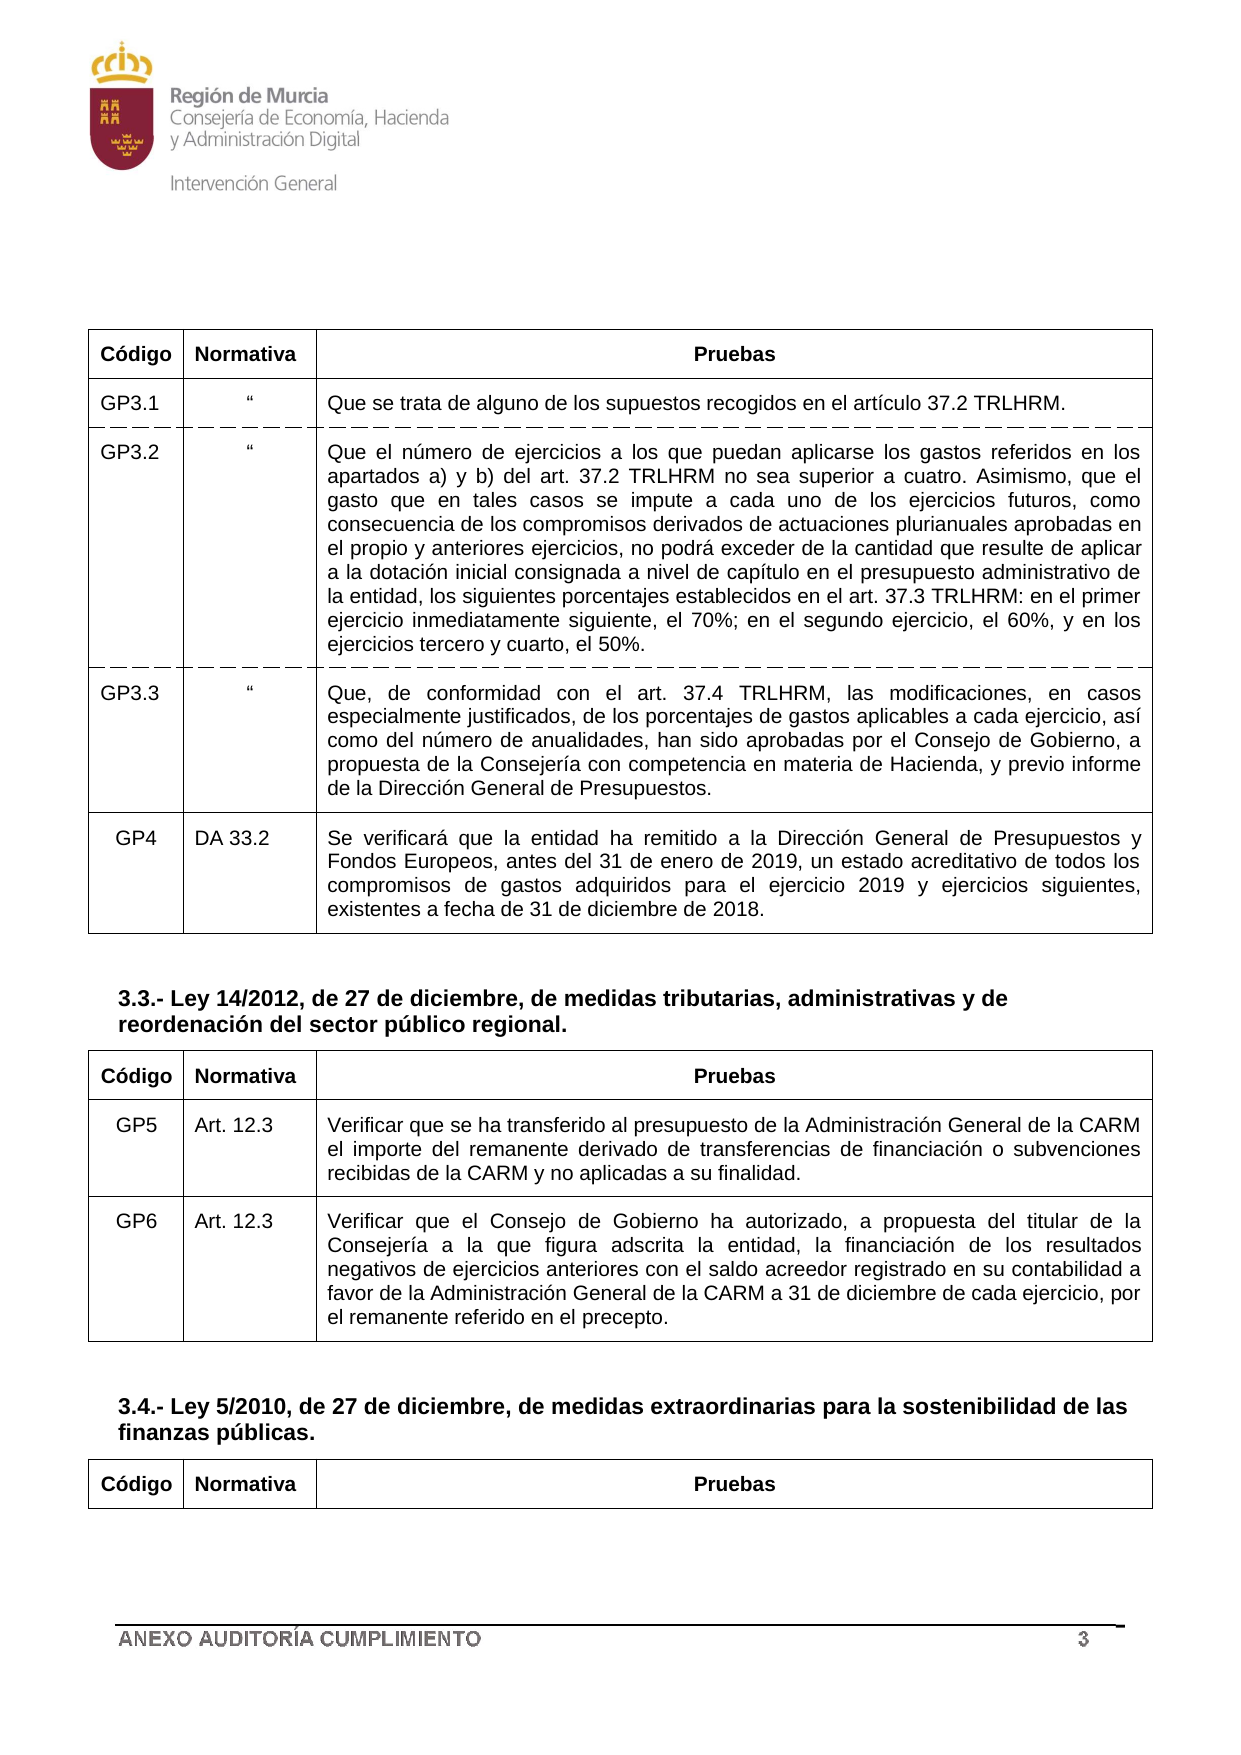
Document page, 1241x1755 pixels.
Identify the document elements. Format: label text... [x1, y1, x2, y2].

table_cell GP5 [89, 1100, 183, 1196]
table_cell GP3.2 [89, 427, 183, 667]
table_cell GP6 [89, 1197, 183, 1341]
table_cell Que el número de ejercicios a los que puedan aplicarse los gastos referidos en los apartados a) y b) del art. 37.2 TRLHRM no sea superior a cuatro. Asimismo, que el gasto que en tales casos se impute a cada uno de los ejercicios futuros, como consecuencia de los compromisos derivados de actuaciones plurianuales aprobadas en el propio y anteriores ejercicios, no podrá exceder de la cantidad que resulte de aplicar a la dotación inicial consignada a nivel de capítulo en el presupuesto administrativo de la entidad, los siguientes porcentajes establecidos en el art. 37.3 TRLHRM: en el primer ejercicio inmediatamente siguiente, el 70%; en el segundo ejercicio, el 60%, y en los ejercicios tercero y cuarto, el 50%. [317, 427, 1152, 667]
table_cell Que se trata de alguno de los supuestos recogidos en el artículo 37.2 TRLHRM. [317, 379, 1152, 427]
table_header Normativa [184, 330, 316, 378]
table_cell Se verificará que la entidad ha remitido a la Dirección General de Presupuestos y Fondos Europeos, antes del 31 de enero de 2019, un estado acreditativo de todos los compromisos de gastos adquiridos para el ejercicio 2019 y ejercicios siguientes, existentes a fecha de 31 de diciembre de 2018. [317, 813, 1152, 933]
subtitle 3.3.- Ley 14/2012, de 27 de diciembre, de medidas tributarias, administrativas y de reordenación del sector público regional. [118, 985, 1130, 1037]
table_cell GP4 [89, 813, 183, 933]
table_cell Art. 12.3 [184, 1100, 316, 1196]
table_header Código [89, 1460, 183, 1507]
table_header Normativa [184, 1460, 316, 1507]
table_header Pruebas [317, 1051, 1152, 1099]
table_header Normativa [184, 1051, 316, 1099]
table_cell Verificar que el Consejo de Gobierno ha autorizado, a propuesta del titular de la Consejería a la que figura adscrita la entidad, la financiación de los resultados negativos de ejercicios anteriores con el saldo acreedor registrado en su contabilidad a favor de la Administración General de la CARM a 31 de diciembre de cada ejercicio, por el remanente referido en el precepto. [317, 1197, 1152, 1341]
table_cell “ [184, 379, 316, 427]
table_header Pruebas [317, 1460, 1152, 1507]
table_cell GP3.3 [89, 667, 183, 812]
table_cell “ [184, 667, 316, 812]
table_header Pruebas [317, 330, 1152, 378]
text 3.4.- Ley 5/2010, de 27 de diciembre, de medidas extraordinarias para la sostenibilidad de las finanzas públicas. [118, 1393, 1130, 1445]
table_cell “ [184, 427, 316, 667]
table_header Código [89, 1051, 183, 1099]
table_cell Verificar que se ha transferido al presupuesto de la Administración General de la CARM el importe del remanente derivado de transferencias de financiación o subvenciones recibidas de la CARM y no aplicadas a su finalidad. [317, 1100, 1152, 1196]
table_cell DA 33.2 [184, 813, 316, 933]
table_cell GP3.1 [89, 379, 183, 427]
table_cell Art. 12.3 [184, 1197, 316, 1341]
table_header Código [89, 330, 183, 378]
table_cell Que, de conformidad con el art. 37.4 TRLHRM, las modificaciones, en casos especialmente justificados, de los porcentajes de gastos aplicables a cada ejercicio, así como del número de anualidades, han sido aprobadas por el Consejo de Gobierno, a propuesta de la Consejería con competencia en materia de Hacienda, y previo informe de la Dirección General de Presupuestos. [317, 667, 1152, 812]
